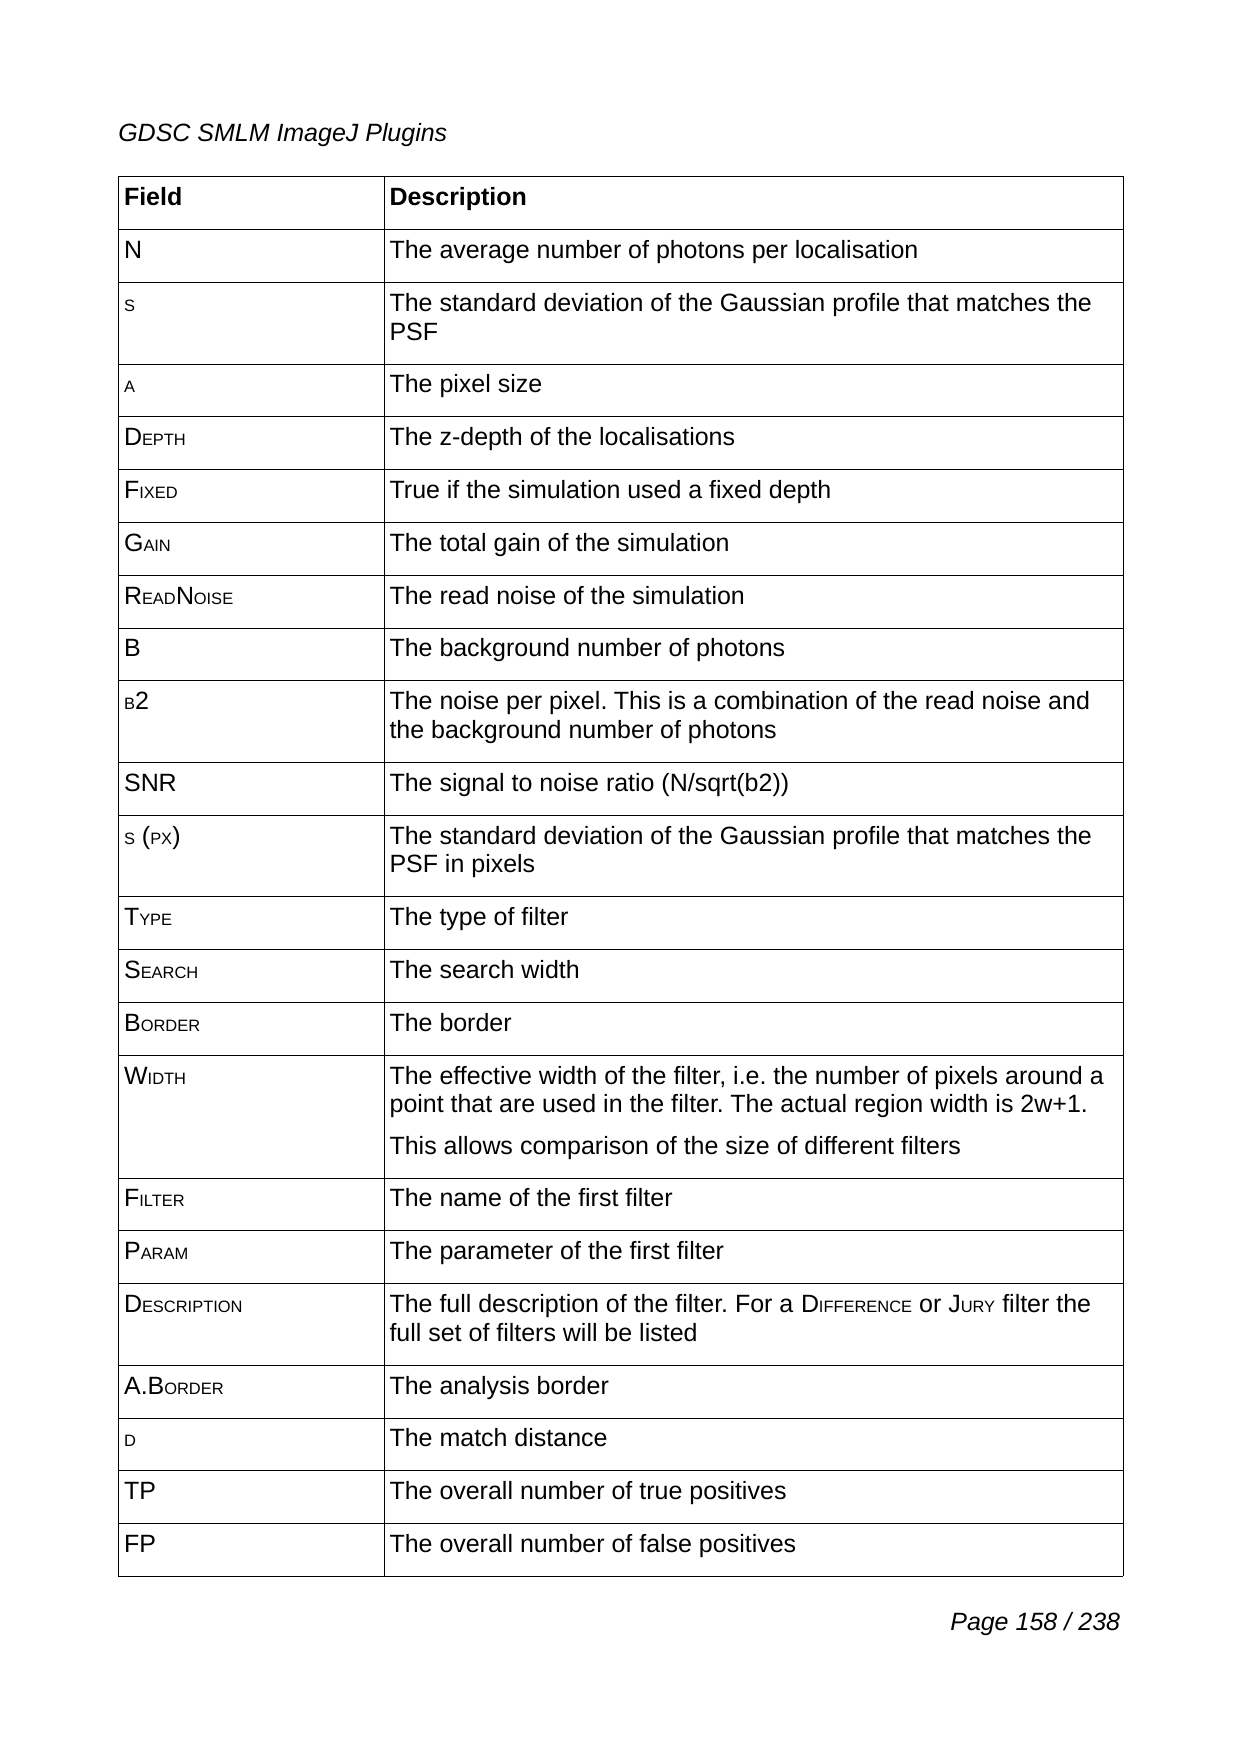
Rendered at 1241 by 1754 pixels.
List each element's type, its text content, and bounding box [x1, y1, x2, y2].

table_cell The average number of photons per localisation [385, 230, 1123, 282]
table_header Description [385, 177, 1123, 229]
table_cell N [119, 230, 384, 282]
table_cell The background number of photons [385, 629, 1123, 680]
table_cell FP [119, 1524, 384, 1576]
table_cell The total gain of the simulation [385, 523, 1123, 575]
table_cell The border [385, 1003, 1123, 1055]
table_cell The match distance [385, 1419, 1123, 1470]
table_cell Border [119, 1003, 384, 1055]
table_cell The standard deviation of the Gaussian profile that matches the PSF [385, 283, 1123, 363]
table_cell The analysis border [385, 1366, 1123, 1418]
table_cell SNR [119, 763, 384, 815]
table_cell The parameter of the first filter [385, 1231, 1123, 1283]
table_cell The overall number of true positives [385, 1471, 1123, 1523]
table_cell The name of the first filter [385, 1179, 1123, 1230]
table_cell The full description of the filter. For a Difference or Jury filter the full set of filters will be listed [385, 1284, 1123, 1365]
table_cell Param [119, 1231, 384, 1283]
table_cell The noise per pixel. This is a combination of the read noise and the background number of photons [385, 681, 1123, 762]
table_cell TP [119, 1471, 384, 1523]
table_cell The pixel size [385, 365, 1123, 416]
table_cell The z-depth of the localisations [385, 417, 1123, 469]
table_cell s [119, 283, 384, 363]
table_cell ReadNoise [119, 576, 384, 628]
table_cell Fixed [119, 470, 384, 522]
table_cell Width [119, 1056, 384, 1178]
table_cell Type [119, 897, 384, 949]
table_cell The read noise of the simulation [385, 576, 1123, 628]
table_cell B [119, 629, 384, 680]
table_cell Filter [119, 1179, 384, 1230]
table_cell Description [119, 1284, 384, 1365]
table_cell The search width [385, 950, 1123, 1002]
table_cell Gain [119, 523, 384, 575]
table_cell a [119, 365, 384, 416]
table_header Field [119, 177, 384, 229]
table_cell Search [119, 950, 384, 1002]
table_cell The effective width of the filter, i.e. the number of pixels around a point that are used in the filter. The actual region width is 2w+1. This allows comparison of the size of different filters [385, 1056, 1123, 1178]
table_cell Depth [119, 417, 384, 469]
table_cell s (px) [119, 816, 384, 896]
table_cell A.Border [119, 1366, 384, 1418]
table_cell b2 [119, 681, 384, 762]
table_cell d [119, 1419, 384, 1470]
table_cell The type of filter [385, 897, 1123, 949]
table_cell True if the simulation used a fixed depth [385, 470, 1123, 522]
table_cell The signal to noise ratio (N/sqrt(b2)) [385, 763, 1123, 815]
table_cell The overall number of false positives [385, 1524, 1123, 1576]
table_cell The standard deviation of the Gaussian profile that matches the PSF in pixels [385, 816, 1123, 896]
